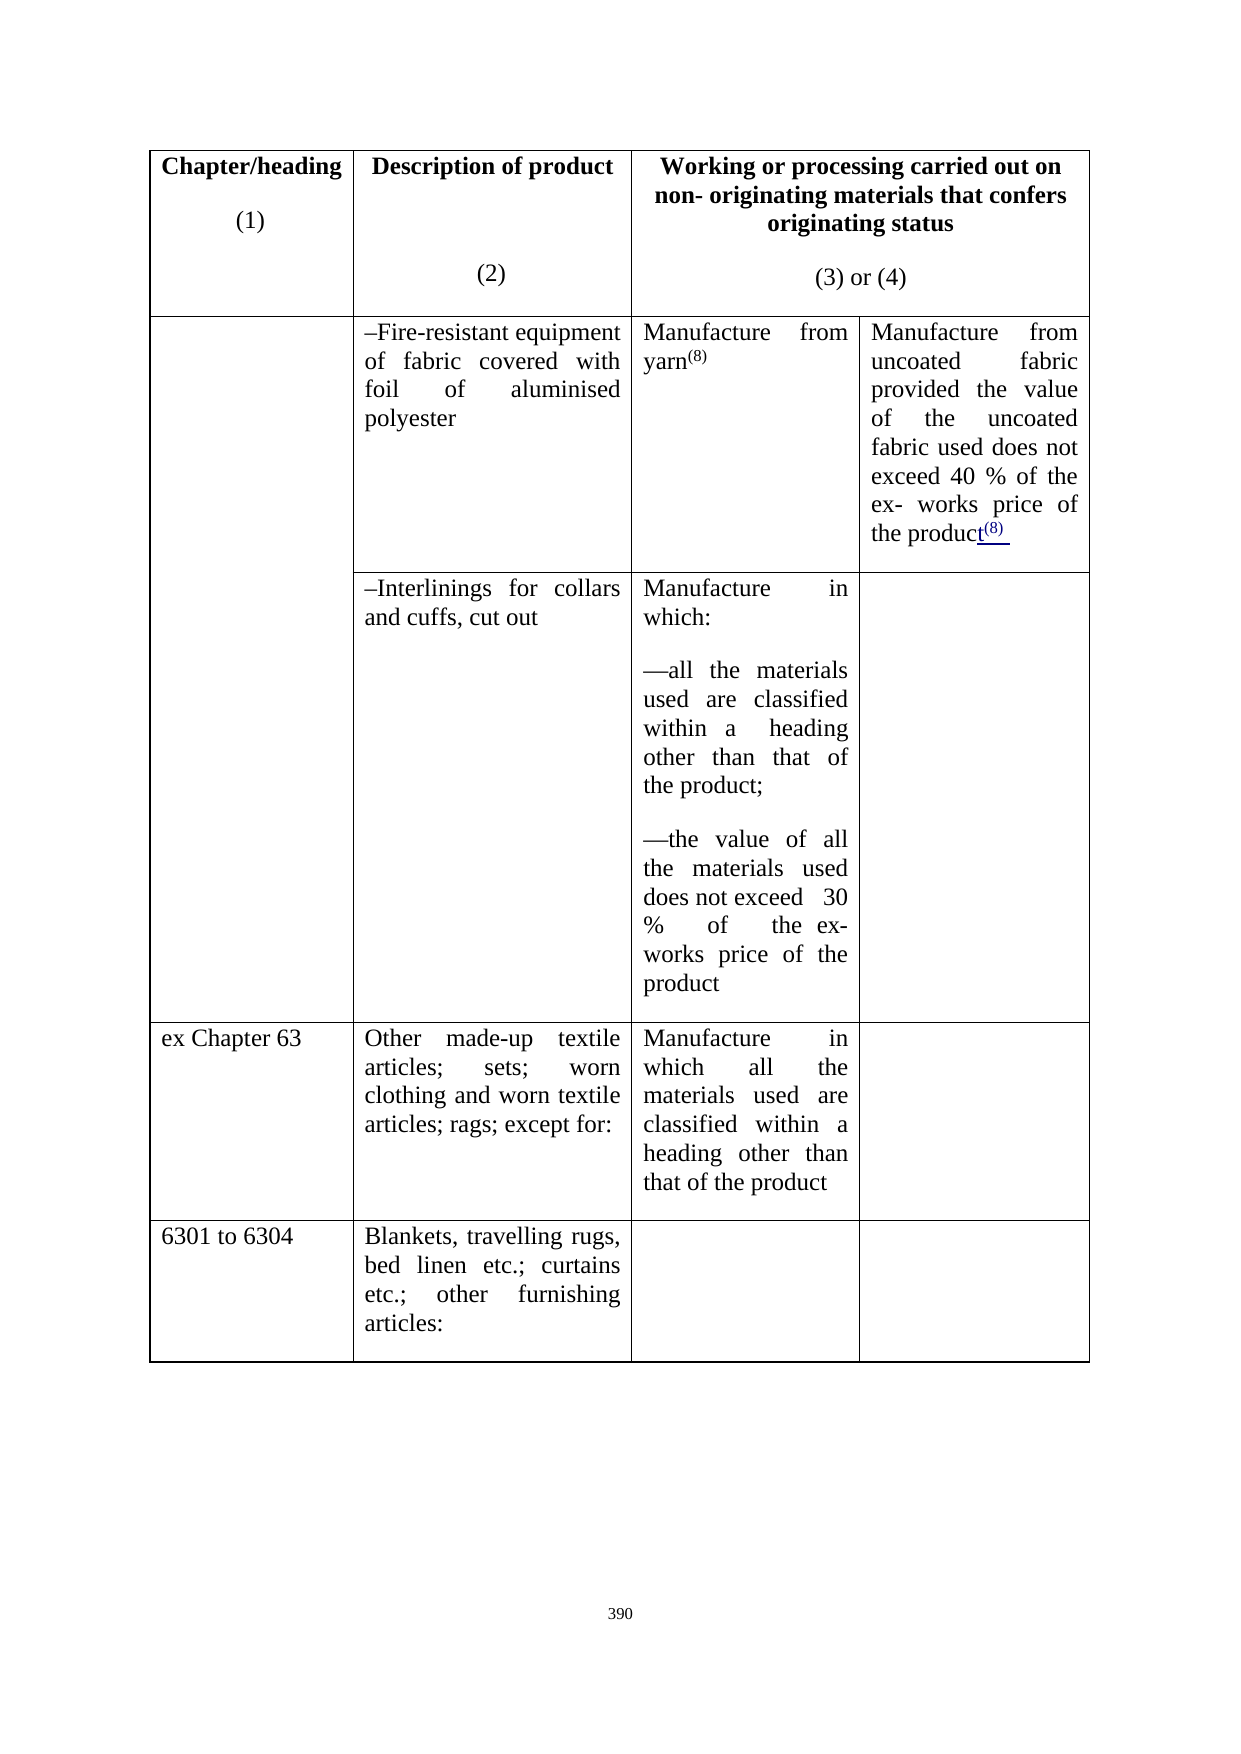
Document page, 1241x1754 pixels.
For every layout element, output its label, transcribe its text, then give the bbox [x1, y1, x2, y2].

table_cell [632, 1221, 859, 1361]
table_cell Manufacture from uncoated fabric provided the value of the uncoated fabric used does not exceed 40 % of the ex- works price of the product(8) [860, 317, 1089, 572]
table_header Working or processing carried out on non- originating materials that confers originating status (3) or (4) [632, 151, 1089, 316]
table_cell [860, 1221, 1089, 1361]
table_header Description of product (2) [354, 151, 631, 316]
table_cell [151, 317, 353, 1022]
table_header Chapter/heading (1) [151, 151, 353, 316]
table_cell Manufacture in which: —all the materials used are classified within a heading other than that of the product; —the value of all the materials used does not exceed 30 % of the ex-works price of the product [632, 573, 859, 1022]
table_cell –Fire-resistant equipment of fabric covered with foil of aluminised polyester [354, 317, 631, 572]
table_cell ex Chapter 63 [151, 1023, 353, 1220]
table_cell 6301 to 6304 [151, 1221, 353, 1361]
table_cell [860, 1023, 1089, 1220]
table_cell Blankets, travelling rugs, bed linen etc.; curtains etc.; other furnishing articles: [354, 1221, 631, 1361]
table_cell Other made-up textile articles; sets; worn clothing and worn textile articles; rags; except for: [354, 1023, 631, 1220]
table_cell Manufacture from yarn(8) [632, 317, 859, 572]
table_cell –Interlinings for collars and cuffs, cut out [354, 573, 631, 1022]
table_cell Manufacture in which all the materials used are classified within a heading other than that of the product [632, 1023, 859, 1220]
table_cell [860, 573, 1089, 1022]
